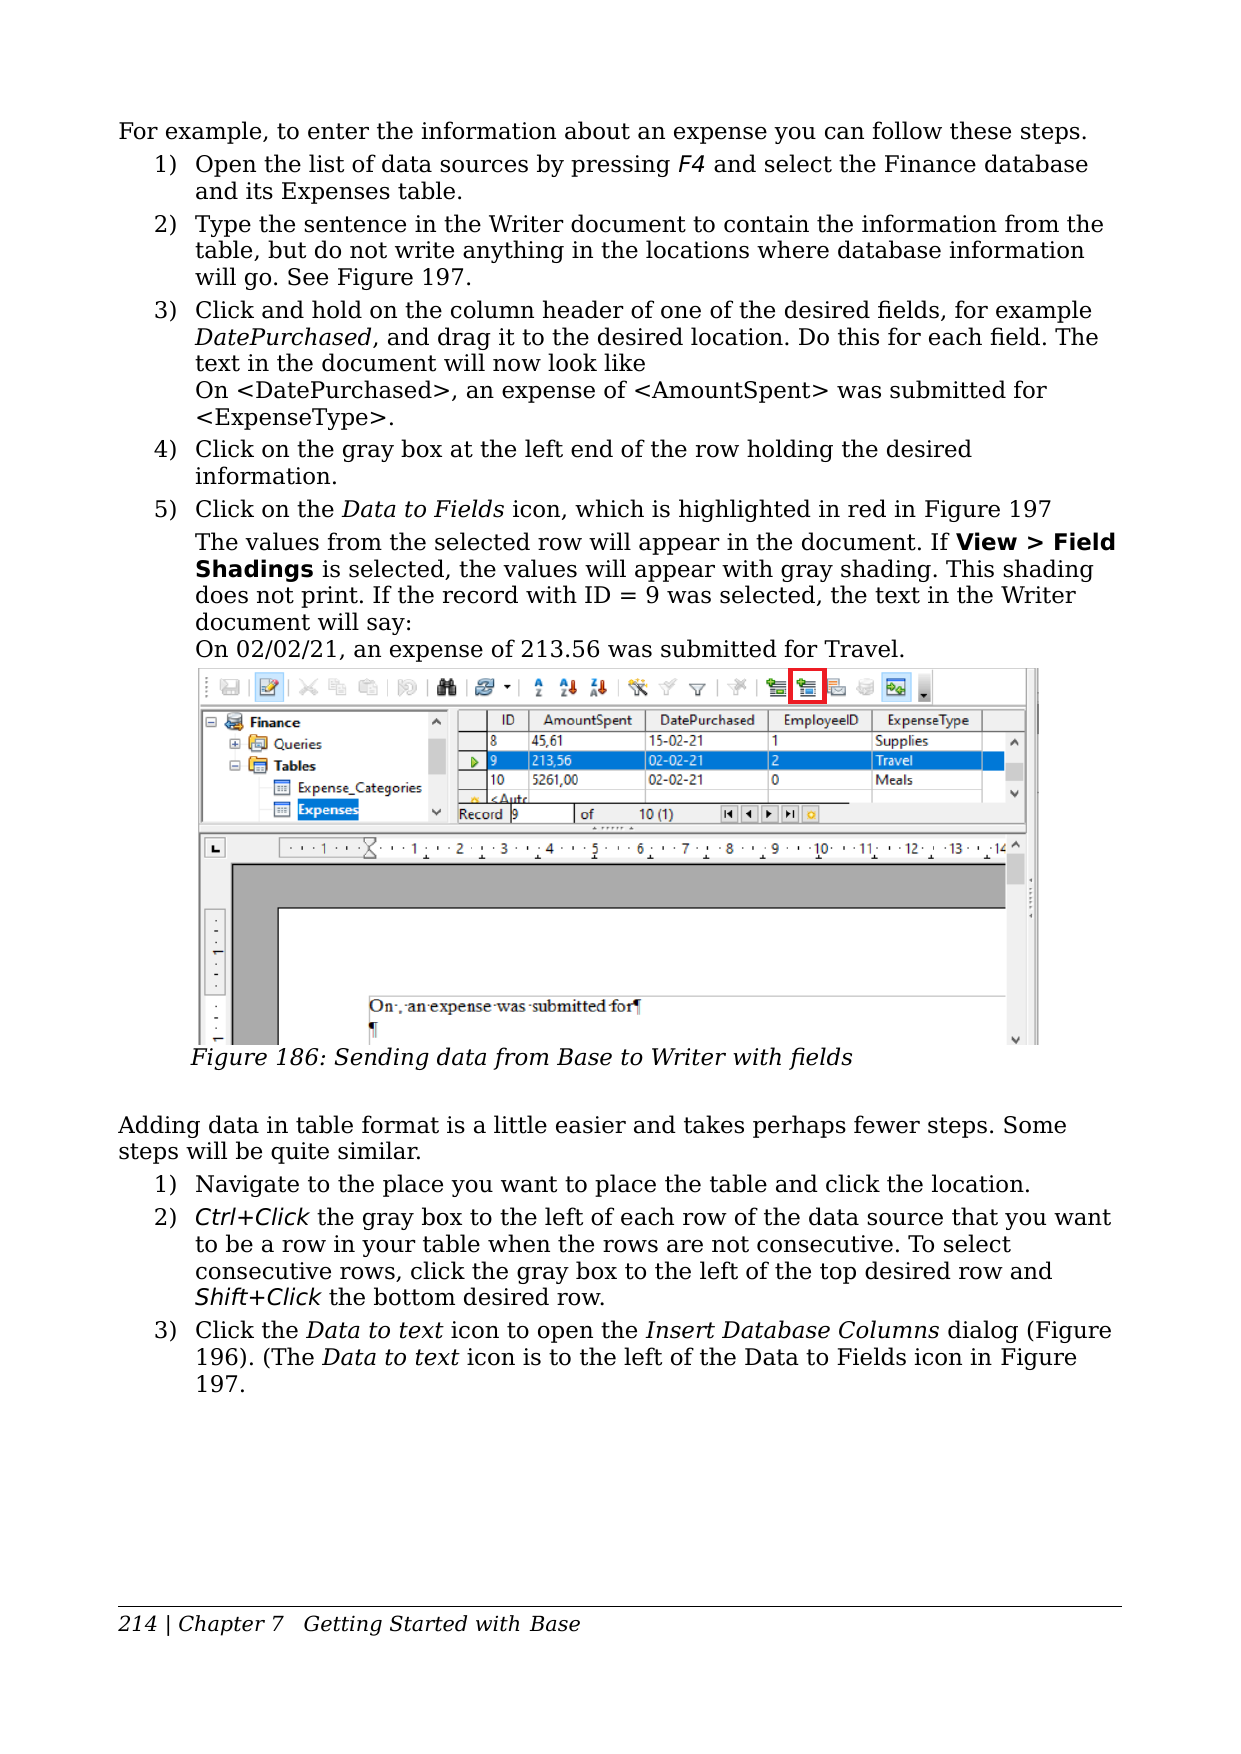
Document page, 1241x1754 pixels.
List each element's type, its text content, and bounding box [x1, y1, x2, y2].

list Type the sentence in the Writer document to contain the information from the table, but do not write anything in the locations where database information will go. See Figure 38. [177, 211, 1122, 291]
list For example, to enter the information about an expense you can follow these steps. [118, 118, 1122, 145]
list Figure 27: Sending data from Base to Writer with fields [191, 1042, 1046, 1071]
list Open the list of data sources by pressing F4 and select the Finance database and its Expenses table. [177, 151, 1122, 204]
list Adding data in table format is a little easier and takes perhaps fewer steps. Some steps will be quite similar. [118, 1112, 1122, 1165]
list Ctrl+Click the gray box to the left of each row of the data source that you want to be a row in your table when the rows are not consecutive. To select consecutive rows, click the gray box to the left of the top desired row and Shift+Click the bottom desired row. [177, 1204, 1122, 1311]
picture [198, 668, 1039, 1045]
list Click on the Data to Fields icon, which is highlighted in red in Figure 38 [177, 496, 1122, 523]
list Click and hold on the column header of one of the desired fields, for example DatePurchased, and drag it to the desired location. Do this for each field. The text in the document will now look like On <DatePurchased>, an expense of <AmountSpent> was submitted for <ExpenseType>. [177, 297, 1122, 430]
list The values from the selected row will appear in the document. If View > Field Shadings is selected, the values will appear with gray shading. This shading does not print. If the record with ID = 9 was selected, the text in the Writer document will say: On 02/02/21, an expense of 213.56 was submitted for Travel. [195, 529, 1122, 662]
list Navigate to the place you want to place the table and click the location. [177, 1172, 1122, 1198]
list Click on the gray box at the left end of the row holding the desired information. [177, 437, 1122, 490]
list Click the Data to text icon to open the Insert Database Columns dialog (Figure 37). (The Data to text icon is to the left of the Data to Fields icon in Figure 38. [177, 1317, 1122, 1397]
